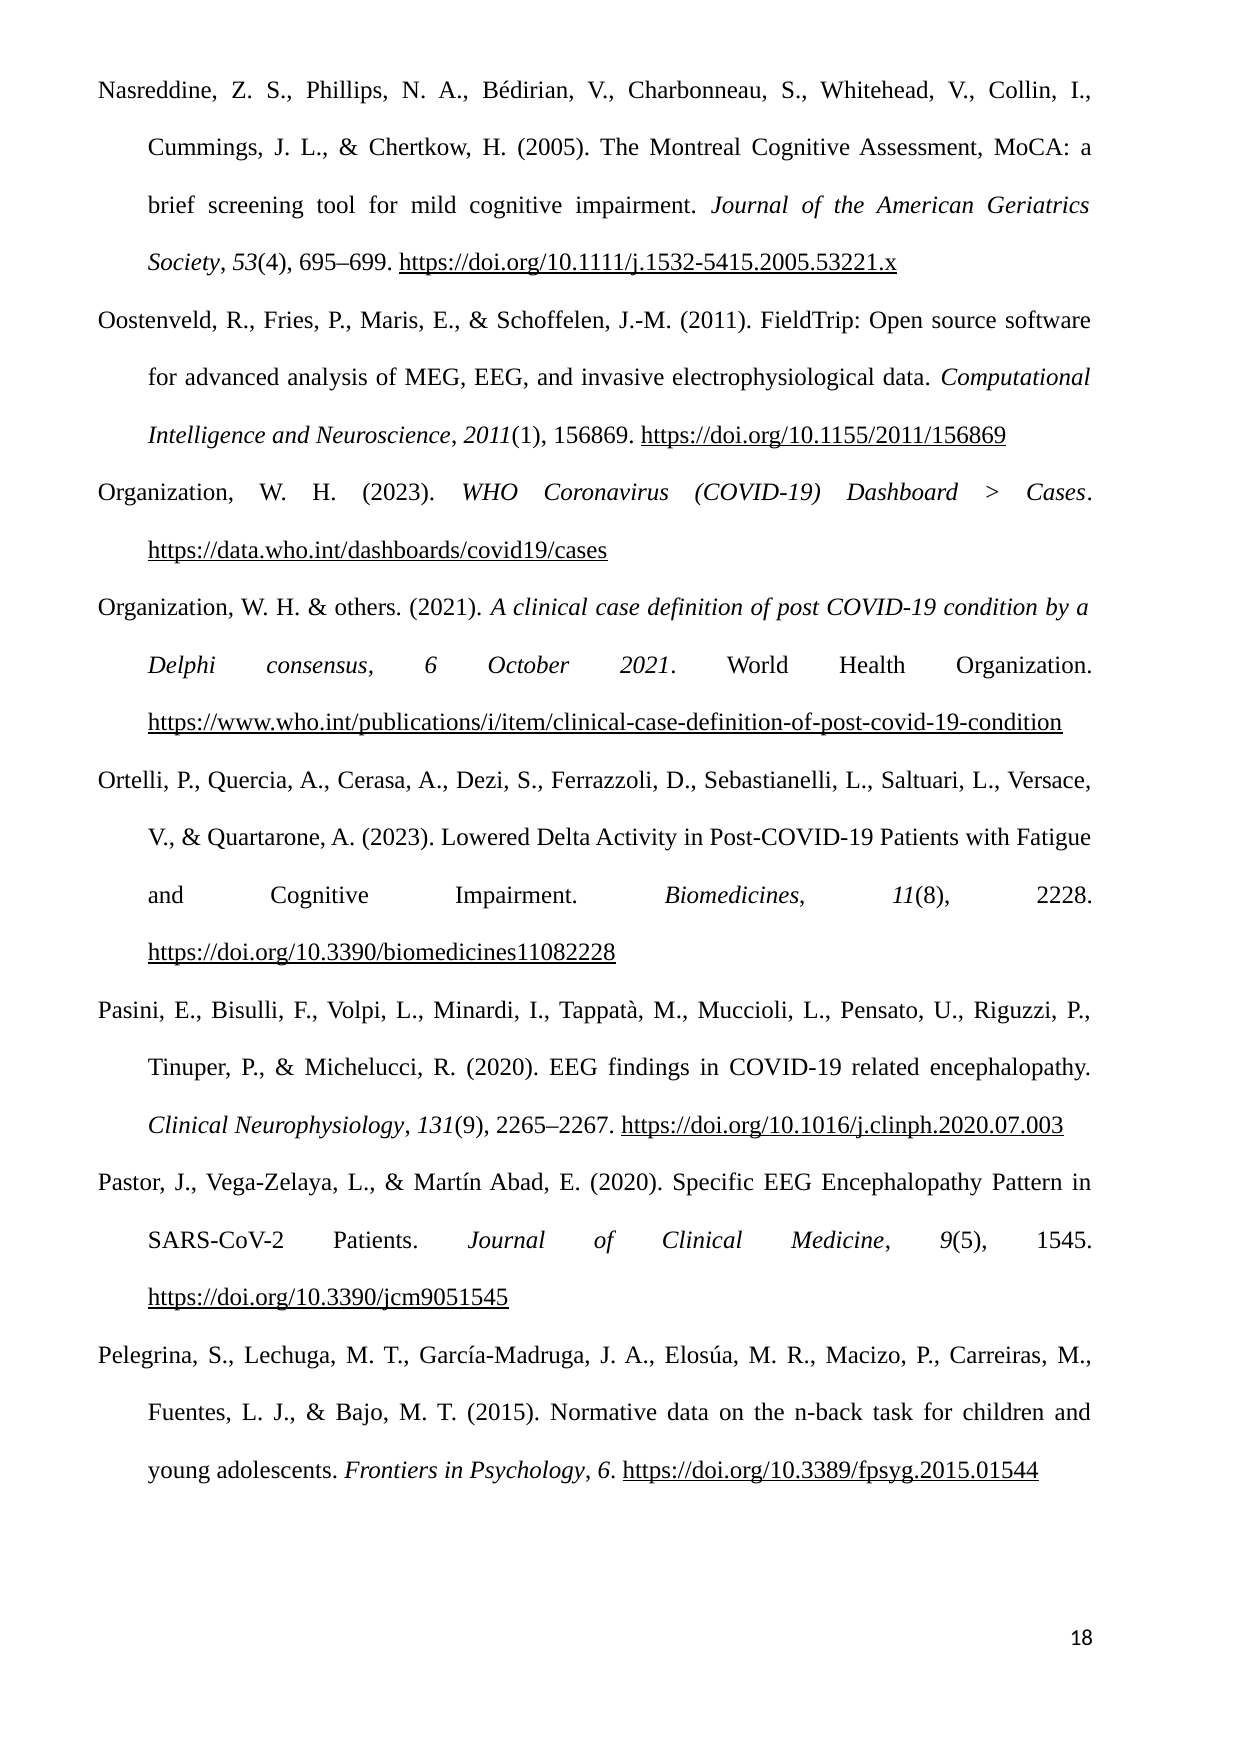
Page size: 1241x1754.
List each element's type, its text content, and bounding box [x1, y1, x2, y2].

text Pastor, J., Vega-Zelaya, L., & Martín Abad, E. (2020). Specific EEG Encephalopathy Pattern in SARS-CoV-2 Patients. Journal of Clinical Medicine, 9(5), 1545. https://doi.org/10.3390/jcm9051545 [98, 1167, 1093, 1311]
text Nasreddine, Z. S., Phillips, N. A., Bédirian, V., Charbonneau, S., Whitehead, V., Collin, I., Cummings, J. L., & Chertkow, H. (2005). The Montreal Cognitive Assessment, MoCA: a brief screening tool for mild cognitive impairment. Journal of the American Geriatrics Society, 53(4), 695–699. https://doi.org/10.1111/j.1532-5415.2005.53221.x [98, 75, 1093, 276]
text Pasini, E., Bisulli, F., Volpi, L., Minardi, I., Tappatà, M., Muccioli, L., Pensato, U., Riguzzi, P., Tinuper, P., & Michelucci, R. (2020). EEG findings in COVID-19 related encephalopathy. Clinical Neurophysiology, 131(9), 2265–2267. https://doi.org/10.1016/j.clinph.2020.07.003 [98, 995, 1093, 1139]
text Pelegrina, S., Lechuga, M. T., García-Madruga, J. A., Elosúa, M. R., Macizo, P., Carreiras, M., Fuentes, L. J., & Bajo, M. T. (2015). Normative data on the n-back task for children and young adolescents. Frontiers in Psychology, 6. https://doi.org/10.3389/fpsyg.2015.01544 [98, 1340, 1093, 1484]
text Ortelli, P., Quercia, A., Cerasa, A., Dezi, S., Ferrazzoli, D., Sebastianelli, L., Saltuari, L., Versace, V., & Quartarone, A. (2023). Lowered Delta Activity in Post-COVID-19 Patients with Fatigue and Cognitive Impairment. Biomedicines, 11(8), 2228. https://doi.org/10.3390/biomedicines11082228 [98, 765, 1093, 966]
text Organization, W. H. (2023). WHO Coronavirus (COVID-19) Dashboard > Cases. https://data.who.int/dashboards/covid19/cases [98, 477, 1093, 564]
text Organization, W. H. & others. (2021). A clinical case definition of post COVID-19 condition by a Delphi consensus, 6 October 2021. World Health Organization. https://www.who.int/publications/i/item/clinical-case-definition-of-post-covid-19-condition [98, 592, 1093, 736]
text Oostenveld, R., Fries, P., Maris, E., & Schoffelen, J.-M. (2011). FieldTrip: Open source software for advanced analysis of MEG, EEG, and invasive electrophysiological data. Computational Intelligence and Neuroscience, 2011(1), 156869. https://doi.org/10.1155/2011/156869 [98, 305, 1093, 449]
